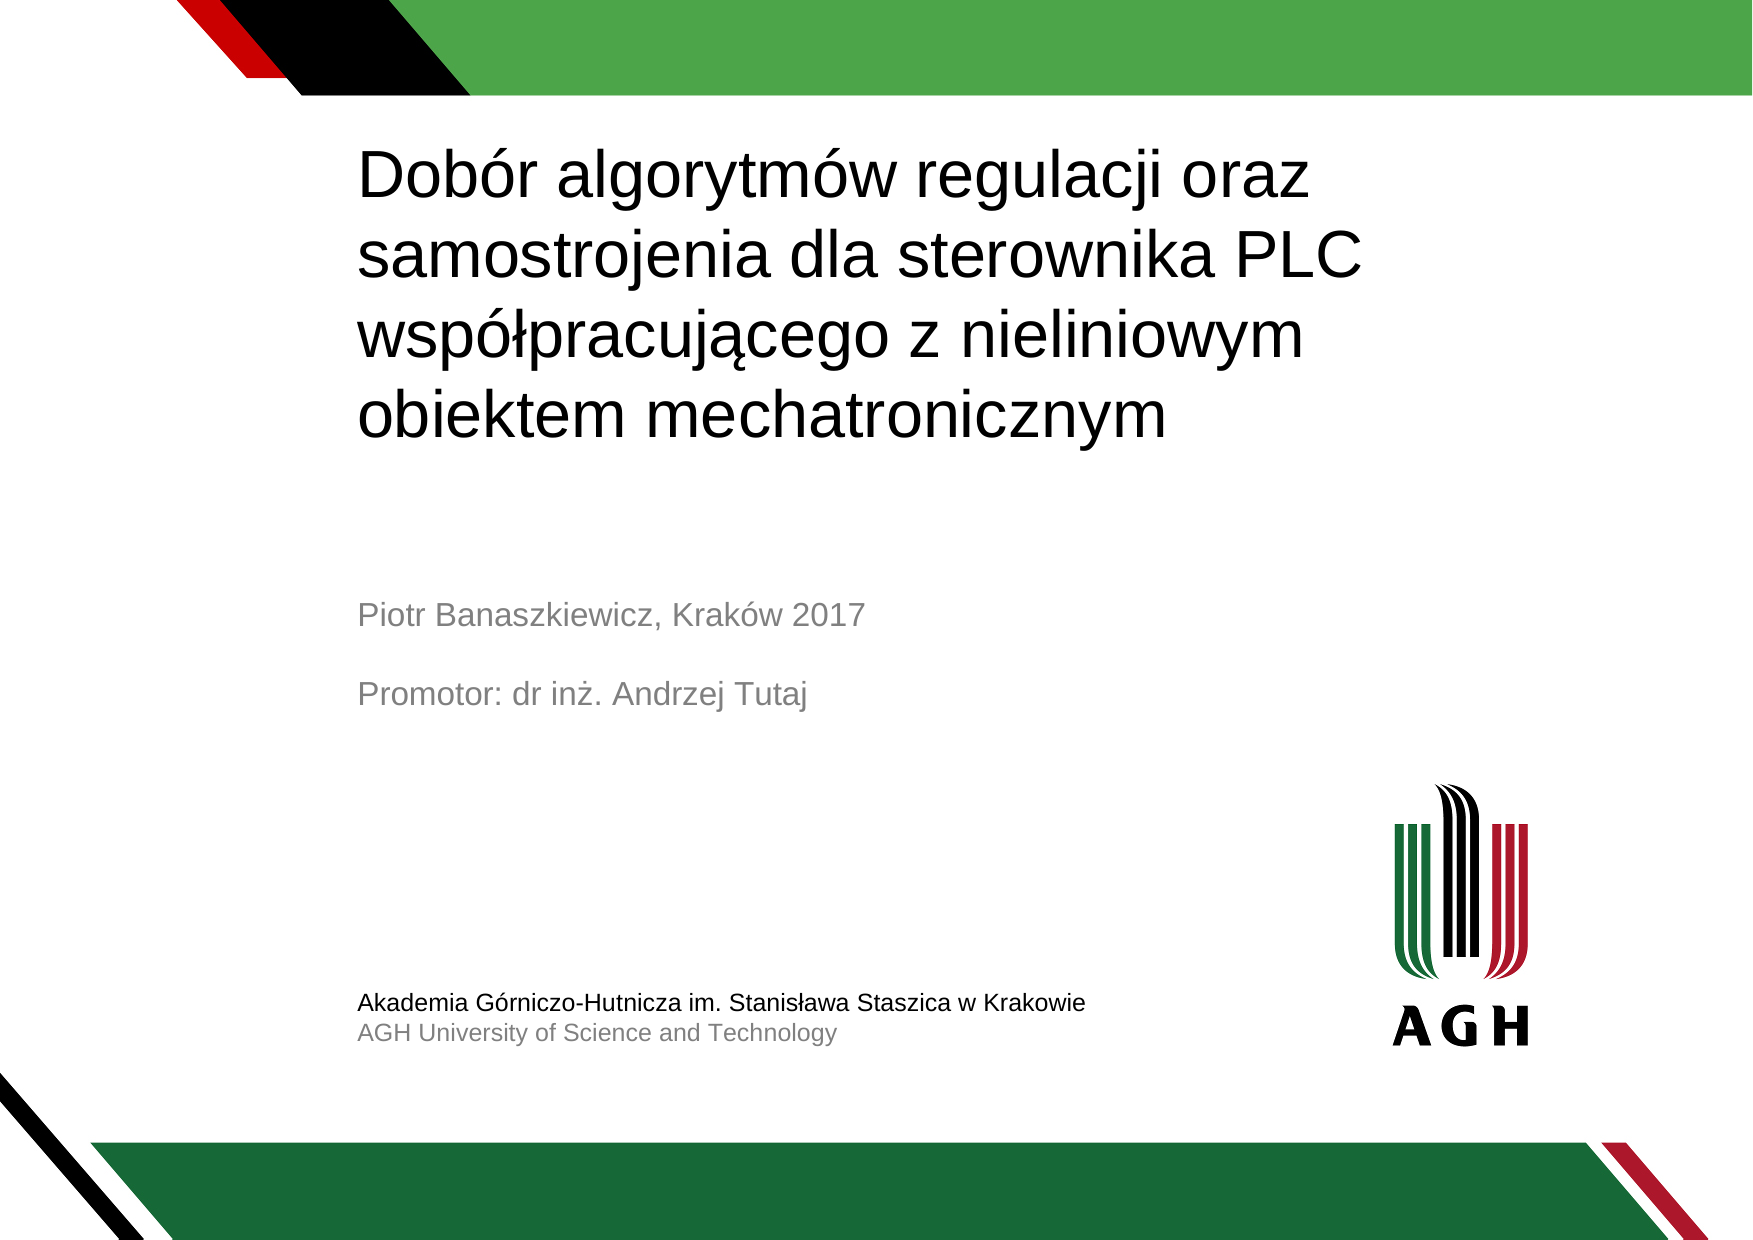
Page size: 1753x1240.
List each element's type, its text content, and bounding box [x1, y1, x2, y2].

text_box Akademia Górniczo-Hutnicza im. Stanisława Staszica w Krakowie AGH University of Science and Technology [349, 978, 1363, 1054]
text_box Dobór algorytmów regulacji oraz samostrojenia dla sterownika PLC współpracującego z nieliniowym obiektem mechatronicznym [349, 122, 1417, 459]
text_box Piotr Banaszkiewicz, Kraków 2017 Promotor: dr inż. Andrzej Tutaj [349, 585, 875, 721]
picture [0, 0, 1753, 1240]
